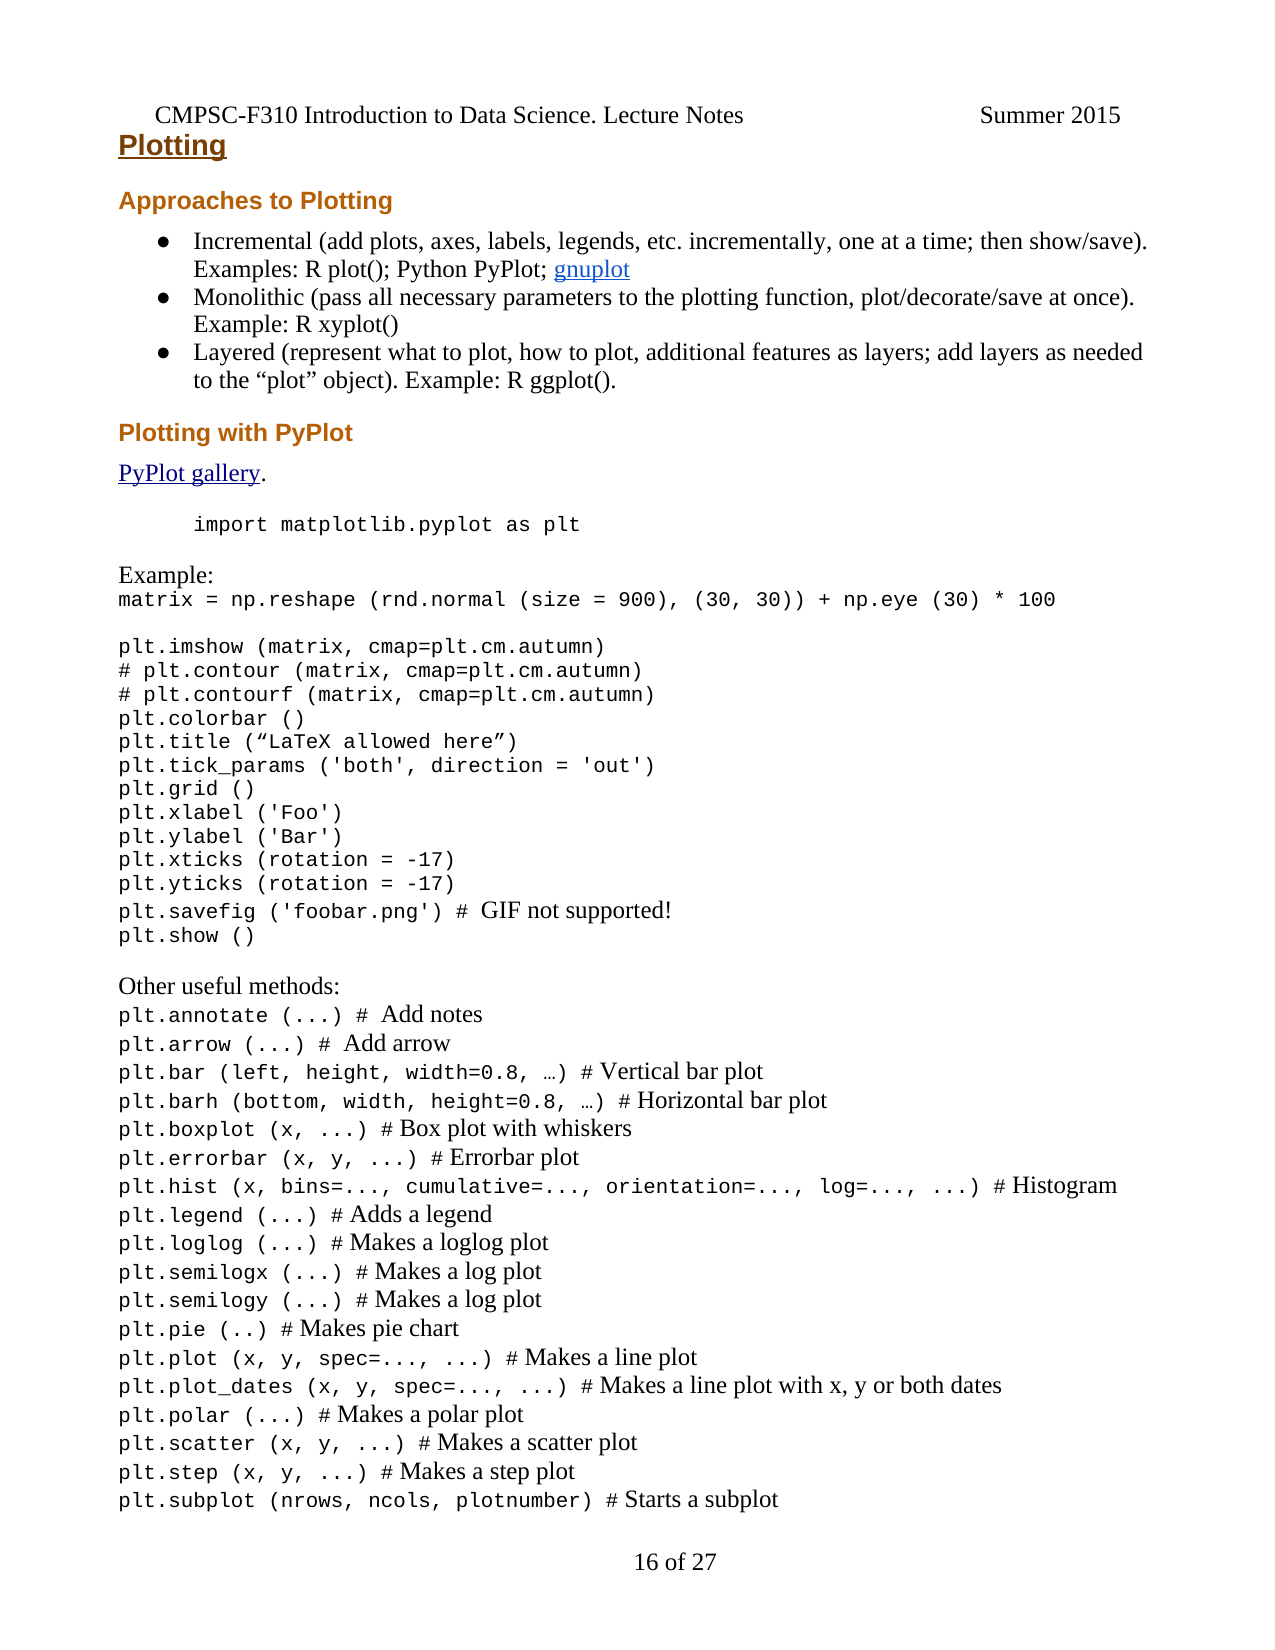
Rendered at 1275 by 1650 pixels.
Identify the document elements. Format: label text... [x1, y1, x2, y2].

text plt.xlabel ('Foo') [118, 802, 1157, 826]
list Monolithic (pass all necessary parameters to the plotting function, plot/decorate/save at once). Example: R xyplot() [156, 283, 1157, 338]
text plt.ylabel ('Bar') [118, 826, 1157, 849]
subtitle Approaches to Plotting [118, 187, 1157, 215]
text plt.title (“LaTeX allowed here”) [118, 731, 1157, 755]
text plt.imshow (matrix, cmap=plt.cm.autumn) [118, 637, 1157, 660]
text plt.grid () [118, 778, 1157, 802]
subtitle Plotting [118, 129, 1157, 162]
text PyPlot gallery. [118, 459, 1157, 487]
text plt.boxplot (x, ...) # Box plot with whiskers [118, 1114, 1157, 1143]
list Incremental (add plots, axes, labels, legends, etc. incrementally, one at a time; then show/save). Examples: R plot(); Python PyPlot; gnuplot [156, 227, 1157, 283]
text plt.plot (x, y, spec=..., ...) # Makes a line plot [118, 1343, 1157, 1371]
text plt.semilogx (...) # Makes a log plot [118, 1257, 1157, 1286]
text plt.plot_dates (x, y, spec=..., ...) # Makes a line plot with x, y or both dates [118, 1371, 1157, 1400]
text plt.hist (x, bins=..., cumulative=..., orientation=..., log=..., ...) # Histogram [118, 1171, 1157, 1200]
text plt.bar (left, height, width=0.8, …) # Vertical bar plot [118, 1057, 1157, 1086]
text plt.xticks (rotation = -17) [118, 849, 1157, 873]
text plt.scatter (x, y, ...) # Makes a scatter plot [118, 1428, 1157, 1457]
text plt.barh (bottom, width, height=0.8, …) # Horizontal bar plot [118, 1086, 1157, 1114]
list Layered (represent what to plot, how to plot, additional features as layers; add layers as needed to the “plot” object). Example: R ggplot(). [156, 338, 1157, 393]
text # plt.contourf (matrix, cmap=plt.cm.autumn) [118, 684, 1157, 707]
text plt.subplot (nrows, ncols, plotnumber) # Starts a subplot [118, 1485, 1157, 1514]
text plt.show () [118, 925, 1157, 949]
text plt.tick_params ('both', direction = 'out') [118, 755, 1157, 778]
text plt.loglog (...) # Makes a loglog plot [118, 1228, 1157, 1257]
text import matplotlib.pyplot as plt [118, 514, 1157, 538]
text plt.polar (...) # Makes a polar plot [118, 1400, 1157, 1428]
text plt.colorbar () [118, 707, 1157, 731]
text plt.arrow (...) # Add arrow [118, 1029, 1157, 1057]
text plt.errorbar (x, y, ...) # Errorbar plot [118, 1143, 1157, 1171]
text plt.yticks (rotation = -17) [118, 873, 1157, 897]
text plt.step (x, y, ...) # Makes a step plot [118, 1457, 1157, 1485]
text # plt.contour (matrix, cmap=plt.cm.autumn) [118, 660, 1157, 684]
text Example: [118, 562, 1157, 589]
text plt.pie (..) # Makes pie chart [118, 1314, 1157, 1343]
text Other useful methods: [118, 972, 1157, 1000]
text plt.annotate (...) # Add notes [118, 1000, 1157, 1029]
text plt.legend (...) # Adds a legend [118, 1200, 1157, 1228]
text plt.savefig ('foobar.png') # GIF not supported! [118, 897, 1157, 925]
text matrix = np.reshape (rnd.normal (size = 900), (30, 30)) + np.eye (30) * 100 [118, 589, 1157, 613]
text plt.semilogy (...) # Makes a log plot [118, 1286, 1157, 1314]
subtitle Plotting with PyPlot [118, 418, 1157, 446]
